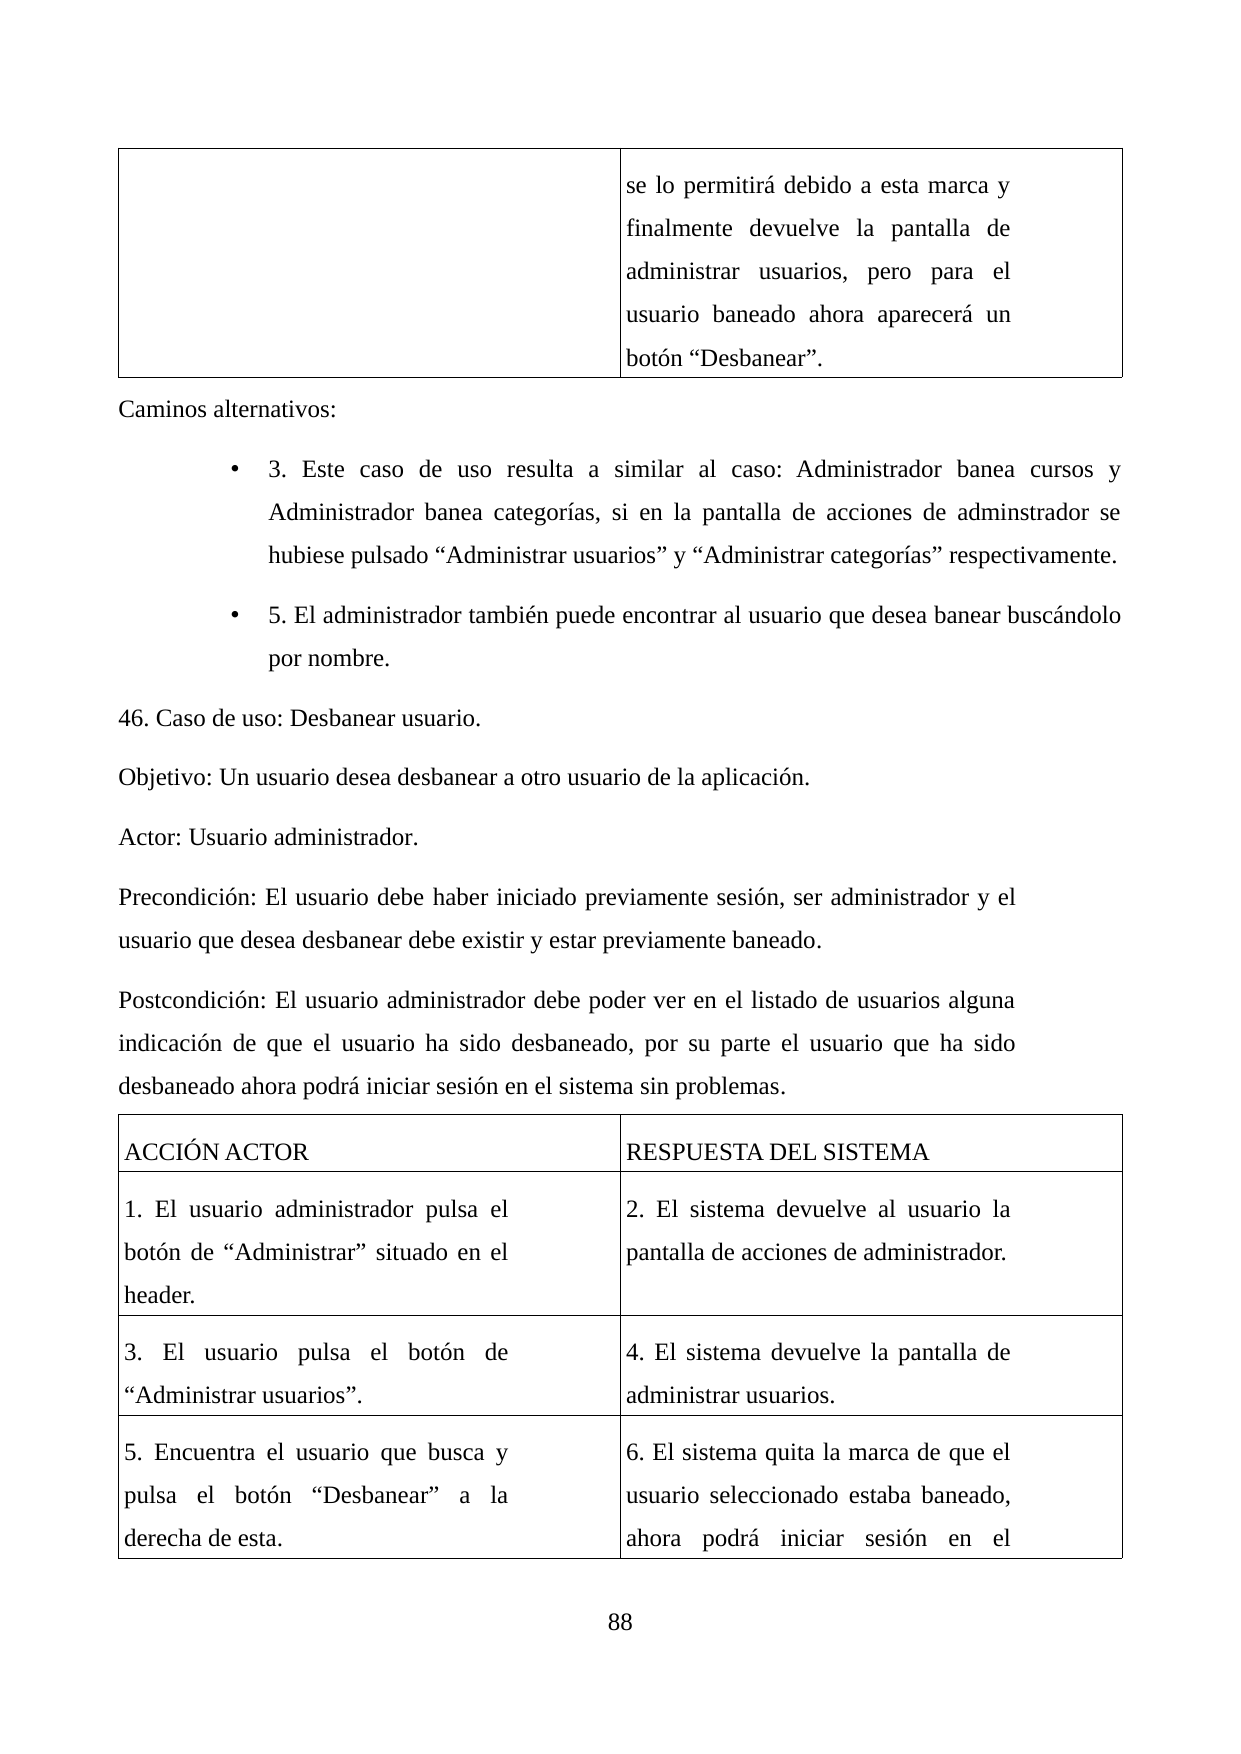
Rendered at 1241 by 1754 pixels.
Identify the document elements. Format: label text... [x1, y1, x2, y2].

text 46. Caso de uso: Desbanear usuario. [118, 703, 1017, 731]
list 5. El administrador también puede encontrar al usuario que desea banear buscándolo por nombre. [231, 600, 1122, 672]
text Precondición: El usuario debe haber iniciado previamente sesión, ser administrador y el usuario que desea desbanear debe existir y estar previamente baneado. [118, 882, 1017, 954]
list 3. Este caso de uso resulta a similar al caso: Administrador banea cursos y Administrador banea categorías, si en la pantalla de acciones de adminstrador se hubiese pulsado “Administrar usuarios” y “Administrar categorías” respectivamente. [231, 454, 1122, 569]
text Caminos alternativos: [118, 394, 1017, 423]
table_cell 5. Encuentra el usuario que busca y pulsa el botón “Desbanear” a la derecha de esta. [119, 1416, 620, 1558]
text Postcondición: El usuario administrador debe poder ver en el listado de usuarios alguna indicación de que el usuario ha sido desbaneado, por su parte el usuario que ha sido desbaneado ahora podrá iniciar sesión en el sistema sin problemas. [118, 985, 1017, 1100]
table_cell se lo permitirá debido a esta marca y finalmente devuelve la pantalla de administrar usuarios, pero para el usuario baneado ahora aparecerá un botón “Desbanear”. [621, 149, 1122, 377]
table_cell 2. El sistema devuelve al usuario la pantalla de acciones de administrador. [621, 1172, 1122, 1314]
table_cell 3. El usuario pulsa el botón de “Administrar usuarios”. [119, 1316, 620, 1414]
table_cell 4. El sistema devuelve la pantalla de administrar usuarios. [621, 1316, 1122, 1414]
table_cell 6. El sistema quita la marca de que el usuario seleccionado estaba baneado, ahora podrá iniciar sesión en el [621, 1416, 1122, 1558]
text Actor: Usuario administrador. [118, 822, 1017, 851]
table_header ACCIÓN ACTOR [119, 1115, 620, 1171]
table_cell 1. El usuario administrador pulsa el botón de “Administrar” situado en el header. [119, 1172, 620, 1314]
table_cell [119, 149, 620, 377]
text Objetivo: Un usuario desea desbanear a otro usuario de la aplicación. [118, 762, 1017, 791]
table_header RESPUESTA DEL SISTEMA [621, 1115, 1122, 1171]
